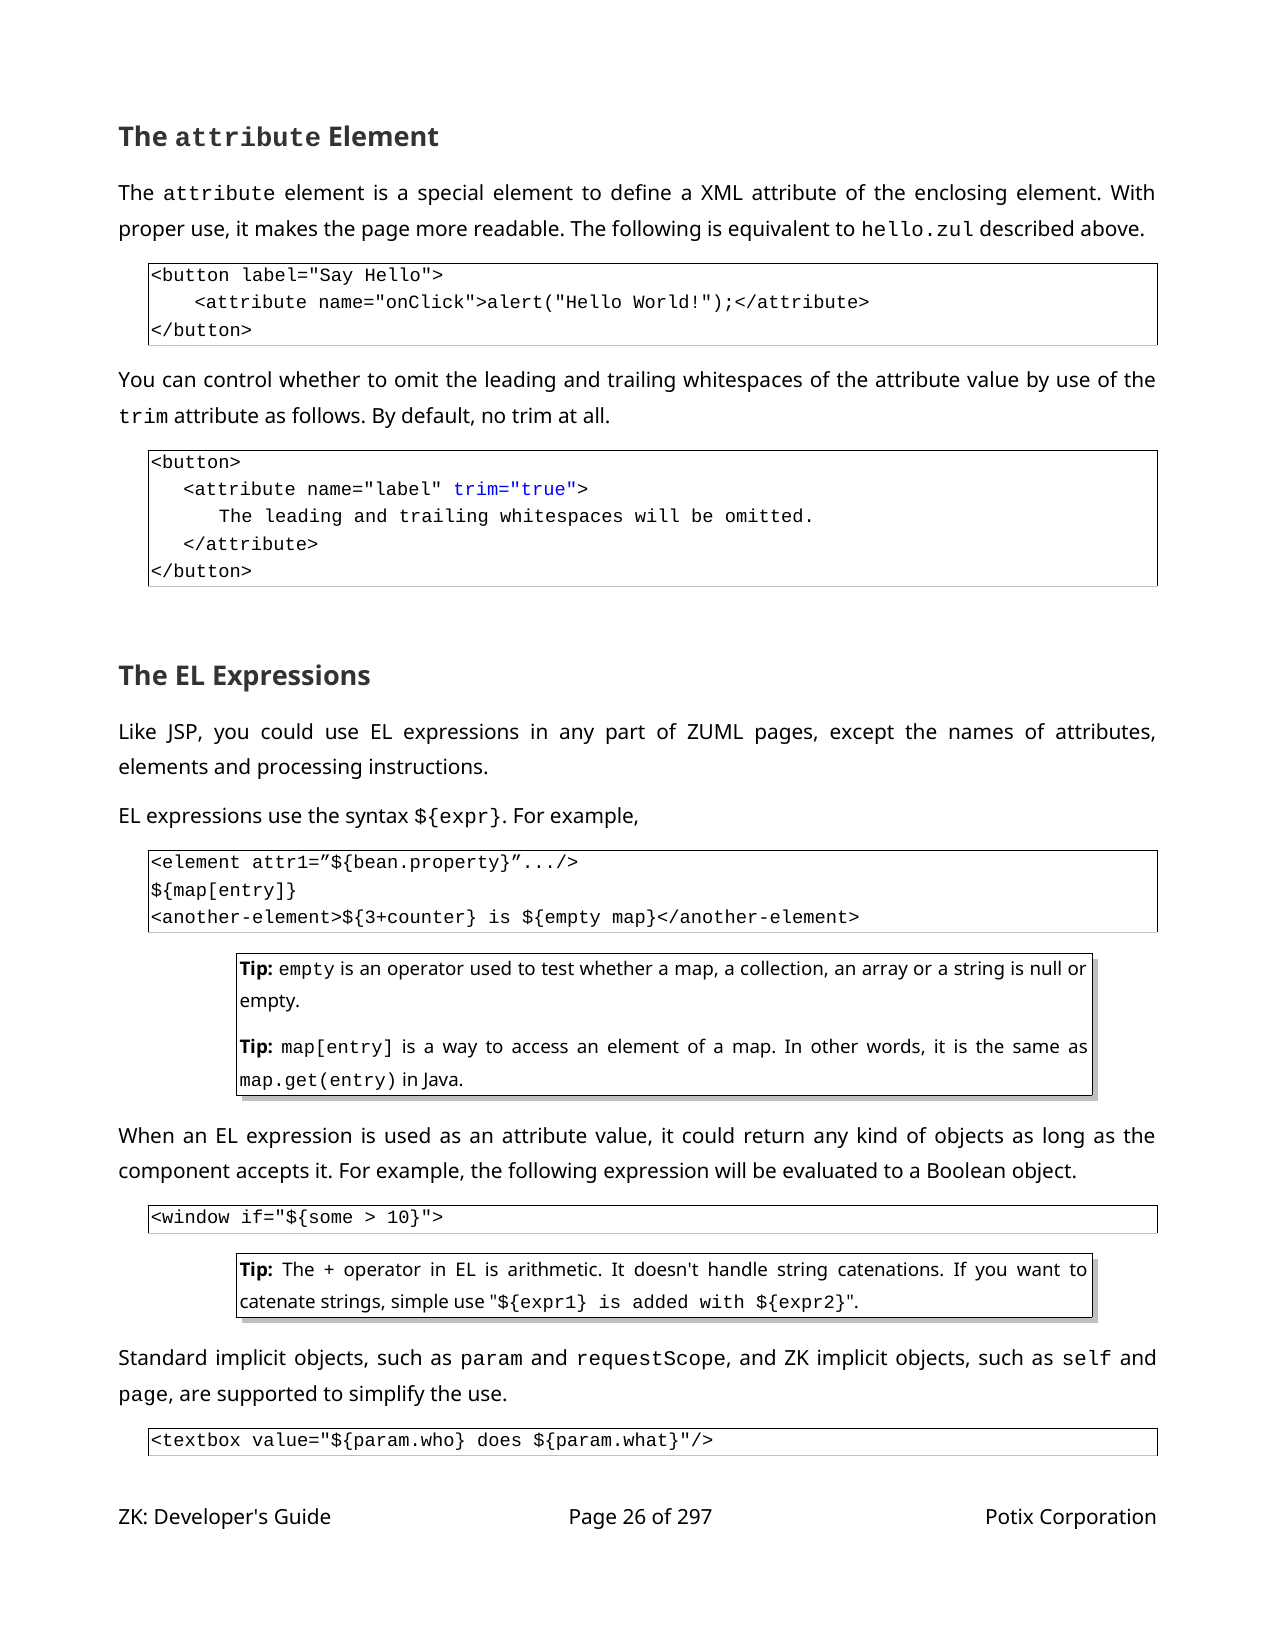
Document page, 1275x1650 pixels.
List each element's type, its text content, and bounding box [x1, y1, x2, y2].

text </button> [149, 318, 1157, 345]
text <another-element>${3+counter} is ${empty map}</another-element> [149, 905, 1157, 932]
text Standard implicit objects, such as param and requestScope, and ZK implicit objects, such as self and page, are supported to simplify the use. [118, 1343, 1157, 1408]
text <button> [149, 451, 1157, 474]
text <textbox value="${param.who} does ${param.what}"/> [149, 1429, 1157, 1455]
subtitle The attribute Element [118, 118, 1157, 155]
text <element attr1=”${bean.property}”.../> [149, 851, 1157, 875]
text Tip: map[entry] is a way to access an element of a map. In other words, it is the same as map.get(entry) in Java. [237, 1031, 1092, 1095]
text ${map[entry]} [149, 878, 1157, 902]
text When an EL expression is used as an attribute value, it could return any kind of objects as long as the component accepts it. For example, the following expression will be evaluated to a Boolean object. [118, 1121, 1157, 1185]
text Tip: empty is an operator used to test whether a map, a collection, an array or a string is null or empty. [237, 954, 1092, 1013]
text <attribute name="label" trim="true"> [149, 477, 1157, 501]
text <window if="${some > 10}"> [149, 1206, 1157, 1233]
text <button label="Say Hello"> [149, 264, 1157, 287]
text <attribute name="onClick">alert("Hello World!");</attribute> [149, 290, 1157, 315]
text EL expressions use the syntax ${expr}. For example, [118, 801, 1157, 830]
text </attribute> [149, 531, 1157, 556]
text Like JSP, you could use EL expressions in any part of ZUML pages, except the names of attributes, elements and processing instructions. [118, 717, 1157, 781]
text The leading and trailing whitespaces will be omitted. [149, 504, 1157, 528]
text </button> [149, 559, 1157, 586]
subtitle The EL Expressions [118, 657, 1157, 693]
text The attribute element is a special element to define a XML attribute of the enclosing element. With proper use, it makes the page more readable. The following is equivalent to hello.zul described above. [118, 178, 1157, 243]
text Tip: The + operator in EL is arithmetic. It doesn't handle string catenations. If you want to catenate strings, simple use "${expr1} is added with ${expr2}". [237, 1254, 1092, 1317]
text You can control whether to omit the leading and trailing whitespaces of the attribute value by use of the trim attribute as follows. By default, no trim at all. [118, 366, 1157, 429]
